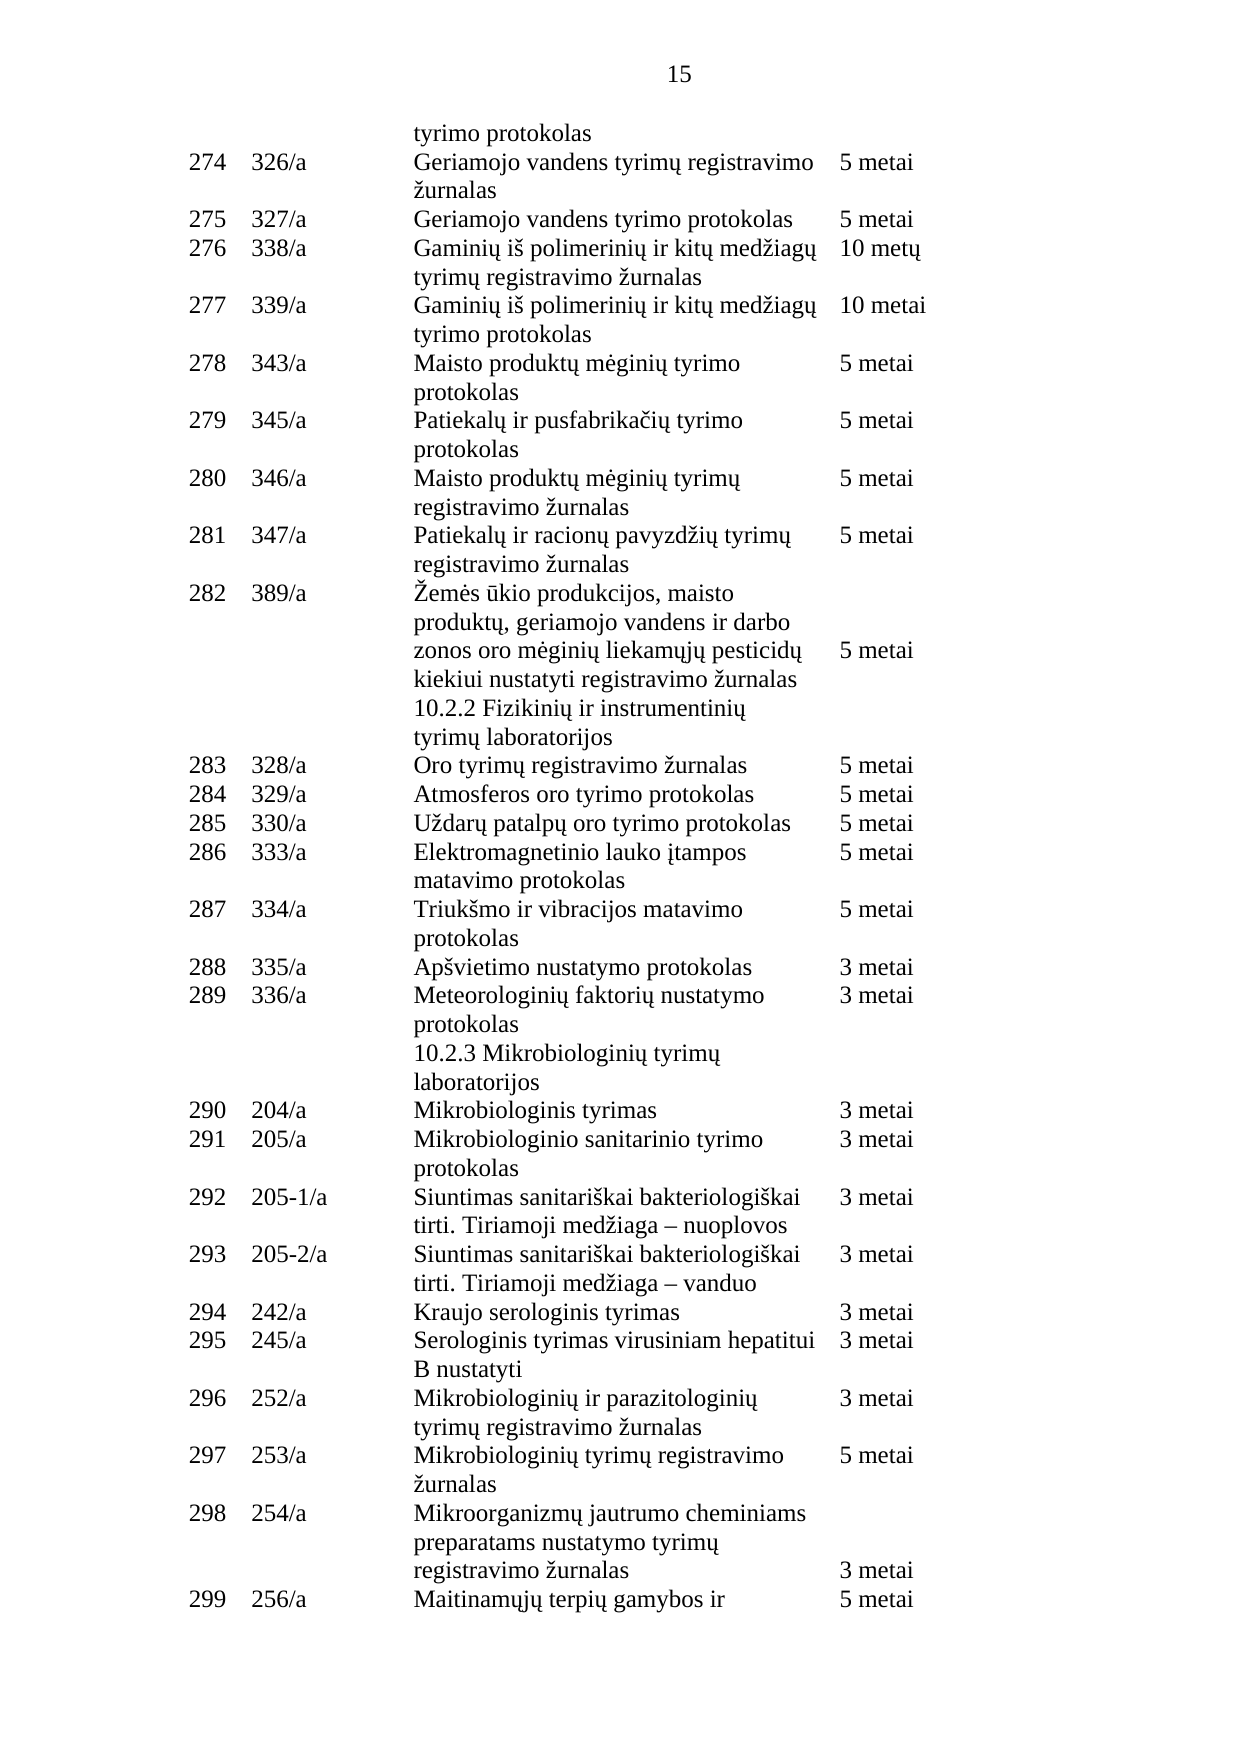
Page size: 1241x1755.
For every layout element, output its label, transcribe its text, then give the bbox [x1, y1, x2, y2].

table_cell [1176, 837, 1181, 894]
table_cell 389/a [240, 578, 402, 636]
table_cell [828, 578, 1031, 636]
table_cell 205-1/a [240, 1182, 402, 1239]
table_cell 3 metai [828, 1556, 1031, 1584]
table_cell Serologinis tyrimas virusiniam hepatitui B nustatyti [402, 1326, 828, 1383]
table_cell [1176, 1441, 1181, 1498]
table_cell Geriamojo vandens tyrimo protokolas [402, 204, 828, 233]
table_cell [1176, 204, 1181, 233]
table_cell 5 metai [828, 837, 1031, 894]
table_cell [1031, 1239, 1176, 1297]
table_cell [1176, 118, 1181, 147]
table_cell [1031, 952, 1176, 981]
table_cell 329/a [240, 779, 402, 808]
table_cell 290 [177, 1096, 240, 1124]
table_cell 294 [177, 1297, 240, 1326]
table_cell Meteorologinių faktorių nustatymo protokolas [402, 981, 828, 1038]
table_cell 330/a [240, 808, 402, 837]
table_cell 275 [177, 204, 240, 233]
table_cell 3 metai [828, 952, 1031, 981]
table_cell [1176, 1239, 1181, 1297]
table_cell 296 [177, 1383, 240, 1441]
table_cell 3 metai [828, 1326, 1031, 1383]
table_cell tyrimo protokolas [402, 118, 828, 147]
table_cell 343/a [240, 348, 402, 406]
table_cell 286 [177, 837, 240, 894]
table_cell [1031, 521, 1176, 578]
table_cell [1176, 406, 1181, 463]
table_cell [1031, 1383, 1176, 1441]
table_cell Patiekalų ir pusfabrikačių tyrimo protokolas [402, 406, 828, 463]
table_cell [828, 1038, 1031, 1096]
table_cell Apšvietimo nustatymo protokolas [402, 952, 828, 981]
table_cell 205-2/a [240, 1239, 402, 1297]
table_cell 5 metai [828, 348, 1031, 406]
table_cell [1176, 751, 1181, 779]
table_cell [1031, 1182, 1176, 1239]
table_cell 274 [177, 147, 240, 204]
table_cell 276 [177, 233, 240, 291]
table_cell 3 metai [828, 1096, 1031, 1124]
table_cell registravimo žurnalas [402, 1556, 828, 1584]
table_cell [240, 636, 402, 693]
table_cell [177, 1556, 240, 1584]
table_cell [240, 118, 402, 147]
table_cell [240, 693, 402, 751]
table_cell Gaminių iš polimerinių ir kitų medžiagų tyrimo protokolas [402, 291, 828, 348]
table_cell [177, 693, 240, 751]
table_cell [1031, 1584, 1176, 1613]
table_cell [1176, 348, 1181, 406]
table_cell 3 metai [828, 1383, 1031, 1441]
table_cell [1176, 463, 1181, 521]
table_cell 293 [177, 1239, 240, 1297]
table_cell 346/a [240, 463, 402, 521]
table_cell [1176, 1383, 1181, 1441]
table_cell 280 [177, 463, 240, 521]
table_cell 295 [177, 1326, 240, 1383]
table_cell 277 [177, 291, 240, 348]
table_cell 5 metai [828, 463, 1031, 521]
table_cell 335/a [240, 952, 402, 981]
table_cell [1031, 1326, 1176, 1383]
table_cell Mikrobiologinių ir parazitologinių tyrimų registravimo žurnalas [402, 1383, 828, 1441]
table_cell 10.2.2 Fizikinių ir instrumentinių tyrimų laboratorijos [402, 693, 828, 751]
table_cell [1031, 233, 1176, 291]
table_cell 289 [177, 981, 240, 1038]
table_cell [1031, 1297, 1176, 1326]
table_cell Mikroorganizmų jautrumo cheminiams preparatams nustatymo tyrimų [402, 1498, 828, 1556]
table_cell 10 metai [828, 291, 1031, 348]
table_cell [1176, 1297, 1181, 1326]
table_cell [1176, 1556, 1181, 1584]
table_cell Oro tyrimų registravimo žurnalas [402, 751, 828, 779]
table_cell [1176, 233, 1181, 291]
table_cell 3 metai [828, 981, 1031, 1038]
table_cell Kraujo serologinis tyrimas [402, 1297, 828, 1326]
table_cell 5 metai [828, 204, 1031, 233]
table_cell 252/a [240, 1383, 402, 1441]
table_cell 334/a [240, 894, 402, 952]
table_cell [240, 1556, 402, 1584]
table_cell [1031, 1124, 1176, 1182]
table_cell 3 metai [828, 1239, 1031, 1297]
table_cell 5 metai [828, 894, 1031, 952]
table_cell 282 [177, 578, 240, 636]
table_cell [1031, 463, 1176, 521]
table_cell Gaminių iš polimerinių ir kitų medžiagų tyrimų registravimo žurnalas [402, 233, 828, 291]
table_cell Siuntimas sanitariškai bakteriologiškai tirti. Tiriamoji medžiaga – vanduo [402, 1239, 828, 1297]
table_cell 281 [177, 521, 240, 578]
table_cell 328/a [240, 751, 402, 779]
table_cell [1176, 779, 1181, 808]
table_cell Maitinamųjų terpių gamybos ir [402, 1584, 828, 1613]
table_cell [1176, 894, 1181, 952]
table_cell 326/a [240, 147, 402, 204]
table_cell [1176, 1096, 1181, 1124]
table_cell 287 [177, 894, 240, 952]
table_cell 242/a [240, 1297, 402, 1326]
table_cell [1176, 952, 1181, 981]
table_cell 278 [177, 348, 240, 406]
table_cell [1031, 779, 1176, 808]
table_cell 279 [177, 406, 240, 463]
table_cell [1031, 1441, 1176, 1498]
table_cell 204/a [240, 1096, 402, 1124]
table_cell Mikrobiologinių tyrimų registravimo žurnalas [402, 1441, 828, 1498]
table_cell [828, 693, 1031, 751]
table_cell Siuntimas sanitariškai bakteriologiškai tirti. Tiriamoji medžiaga – nuoplovos [402, 1182, 828, 1239]
table_cell 5 metai [828, 751, 1031, 779]
table_cell [1176, 808, 1181, 837]
table_cell [1031, 1498, 1176, 1556]
table_cell [1031, 147, 1176, 204]
table_cell Uždarų patalpų oro tyrimo protokolas [402, 808, 828, 837]
table_cell 245/a [240, 1326, 402, 1383]
table_cell 347/a [240, 521, 402, 578]
table_cell [1031, 751, 1176, 779]
table_cell 5 metai [828, 406, 1031, 463]
table_cell [1176, 981, 1181, 1038]
table_cell Maisto produktų mėginių tyrimų registravimo žurnalas [402, 463, 828, 521]
table_cell [1031, 981, 1176, 1038]
table_cell 253/a [240, 1441, 402, 1498]
table_cell [1031, 348, 1176, 406]
table_cell [1031, 837, 1176, 894]
table_cell [1176, 521, 1181, 578]
table_cell 299 [177, 1584, 240, 1613]
table_cell [1031, 406, 1176, 463]
table_cell 336/a [240, 981, 402, 1038]
table_cell [1031, 1038, 1176, 1096]
table_cell 338/a [240, 233, 402, 291]
table_cell 283 [177, 751, 240, 779]
table_cell [1176, 147, 1181, 204]
table_cell [240, 1038, 402, 1096]
table_cell 5 metai [828, 779, 1031, 808]
table_cell Triukšmo ir vibracijos matavimo protokolas [402, 894, 828, 952]
table_cell 5 metai [828, 1584, 1031, 1613]
table_cell Atmosferos oro tyrimo protokolas [402, 779, 828, 808]
table_cell [1031, 636, 1176, 693]
table_cell 3 metai [828, 1297, 1031, 1326]
table_cell [828, 118, 1031, 147]
table_cell Geriamojo vandens tyrimų registravimo žurnalas [402, 147, 828, 204]
table_cell 291 [177, 1124, 240, 1182]
table_cell 205/a [240, 1124, 402, 1182]
table_cell [1176, 578, 1181, 636]
table_cell 345/a [240, 406, 402, 463]
table_cell [1176, 1124, 1181, 1182]
table_cell 327/a [240, 204, 402, 233]
table_cell [177, 636, 240, 693]
table_cell 292 [177, 1182, 240, 1239]
table_cell [1176, 1038, 1181, 1096]
table_cell 5 metai [828, 636, 1031, 693]
table_cell Patiekalų ir racionų pavyzdžių tyrimų registravimo žurnalas [402, 521, 828, 578]
table_cell 284 [177, 779, 240, 808]
table_cell [1031, 578, 1176, 636]
table_cell 285 [177, 808, 240, 837]
table_cell 3 metai [828, 1182, 1031, 1239]
table_cell 297 [177, 1441, 240, 1498]
table_cell [1031, 894, 1176, 952]
table_cell Žemės ūkio produkcijos, maisto produktų, geriamojo vandens ir darbo [402, 578, 828, 636]
table_cell [1031, 808, 1176, 837]
table_cell [1031, 1556, 1176, 1584]
table_cell [1176, 1326, 1181, 1383]
table_cell Elektromagnetinio lauko įtampos matavimo protokolas [402, 837, 828, 894]
table_cell [177, 118, 240, 147]
table_cell Mikrobiologinio sanitarinio tyrimo protokolas [402, 1124, 828, 1182]
table_cell [177, 1038, 240, 1096]
table_cell 288 [177, 952, 240, 981]
table_cell [1176, 1182, 1181, 1239]
table_cell 10 metų [828, 233, 1031, 291]
table_cell 5 metai [828, 521, 1031, 578]
table_cell 5 metai [828, 808, 1031, 837]
table_cell [1031, 204, 1176, 233]
table_cell 298 [177, 1498, 240, 1556]
table_cell 3 metai [828, 1124, 1031, 1182]
table_cell [828, 1498, 1031, 1556]
table_cell 5 metai [828, 1441, 1031, 1498]
table_cell Maisto produktų mėginių tyrimo protokolas [402, 348, 828, 406]
table_cell 333/a [240, 837, 402, 894]
table_cell [1176, 1498, 1181, 1556]
table_cell [1031, 291, 1176, 348]
table_cell 10.2.3 Mikrobiologinių tyrimų laboratorijos [402, 1038, 828, 1096]
table_cell Mikrobiologinis tyrimas [402, 1096, 828, 1124]
table_cell 339/a [240, 291, 402, 348]
table_cell 5 metai [828, 147, 1031, 204]
table_cell [1031, 118, 1176, 147]
table_cell [1031, 693, 1176, 751]
table_cell [1031, 1096, 1176, 1124]
table_cell 254/a [240, 1498, 402, 1556]
table_cell [1176, 291, 1181, 348]
table_cell [1176, 1584, 1181, 1613]
table_cell [1176, 693, 1181, 751]
table_cell zonos oro mėginių liekamųjų pesticidų kiekiui nustatyti registravimo žurnalas [402, 636, 828, 693]
table_cell [1176, 636, 1181, 693]
table_cell 256/a [240, 1584, 402, 1613]
